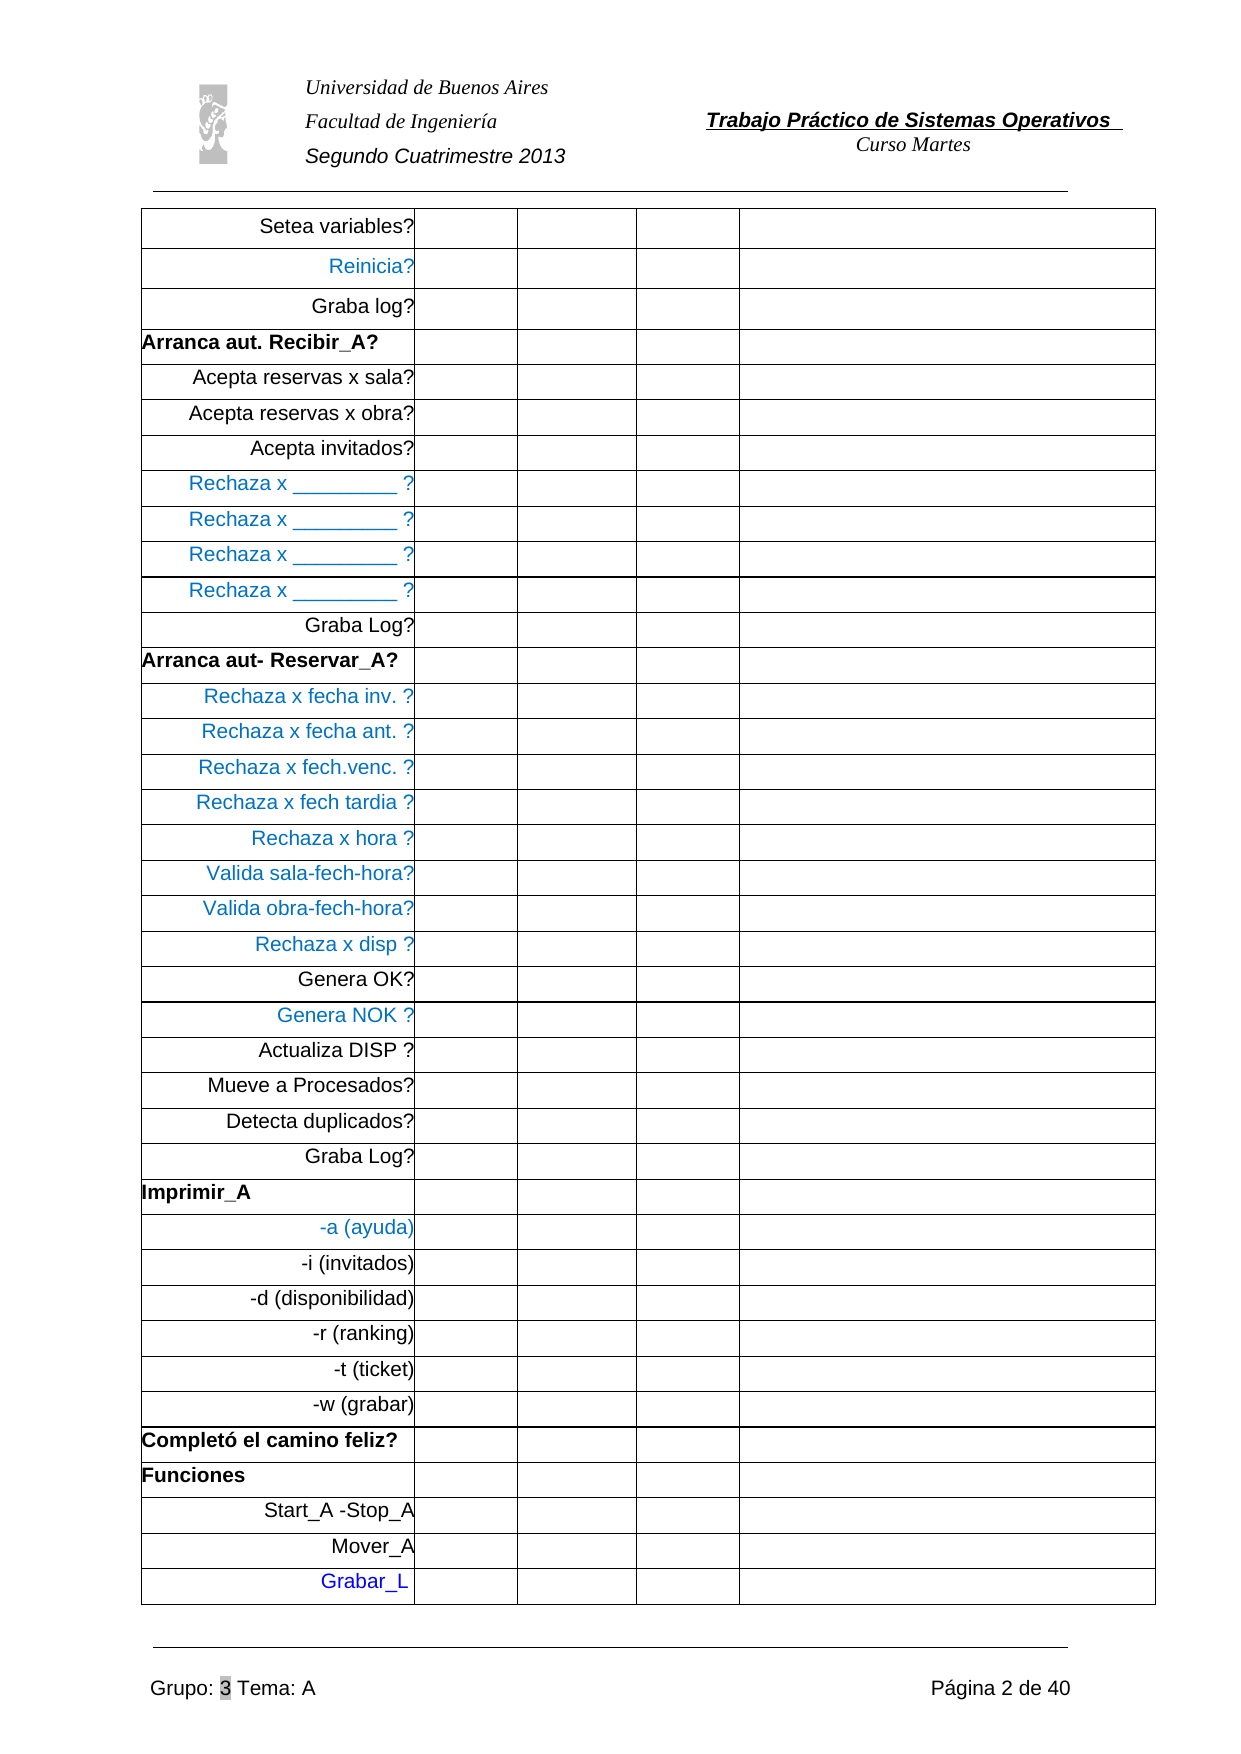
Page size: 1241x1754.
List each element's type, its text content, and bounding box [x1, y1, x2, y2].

table_cell [740, 684, 1155, 718]
table_cell [637, 1286, 739, 1320]
table_cell Rechaza x _________ ? [142, 471, 414, 506]
table_cell [415, 400, 517, 435]
table_cell [740, 932, 1155, 966]
table_cell [518, 1498, 636, 1533]
table_cell [740, 861, 1155, 895]
table_cell [637, 1003, 739, 1037]
table_cell [740, 1250, 1155, 1285]
table_cell [740, 1498, 1155, 1533]
table_cell [415, 1144, 517, 1178]
table_cell [415, 932, 517, 966]
table_cell [637, 1498, 739, 1533]
table_cell [518, 719, 636, 753]
table_cell [637, 719, 739, 753]
table_cell [415, 1463, 517, 1497]
table_cell [518, 684, 636, 718]
table_cell [740, 967, 1155, 1001]
table_cell [740, 1534, 1155, 1568]
table_cell [518, 1250, 636, 1285]
table_cell Rechaza x _________ ? [142, 542, 414, 576]
table_cell [637, 542, 739, 576]
table_cell [740, 209, 1155, 248]
table_cell [518, 471, 636, 506]
table_cell Reinicia? [142, 249, 414, 288]
table_cell [637, 365, 739, 399]
table_cell [415, 542, 517, 576]
table_cell [740, 1109, 1155, 1143]
table_cell [637, 330, 739, 364]
table_cell [518, 1569, 636, 1603]
table_cell [637, 249, 739, 288]
table_cell [637, 648, 739, 683]
table_cell [740, 613, 1155, 647]
table_cell [637, 1321, 739, 1356]
table_cell [740, 1038, 1155, 1072]
table_cell [637, 209, 739, 248]
table_cell [518, 249, 636, 288]
table_cell [518, 932, 636, 966]
table_cell [740, 1073, 1155, 1108]
table_cell [415, 648, 517, 683]
table_cell [518, 896, 636, 931]
table_cell Setea variables? [142, 209, 414, 248]
table_cell [415, 1286, 517, 1320]
table_cell Acepta invitados? [142, 436, 414, 470]
table_cell [518, 365, 636, 399]
table_cell -i (invitados) [142, 1250, 414, 1285]
table_cell [518, 507, 636, 541]
table_cell [518, 613, 636, 647]
table_cell Rechaza x _________ ? [142, 578, 414, 612]
table_cell Graba Log? [142, 613, 414, 647]
picture [198, 82, 231, 166]
table_cell Genera NOK ? [142, 1003, 414, 1037]
table_cell [740, 365, 1155, 399]
table_cell [415, 471, 517, 506]
table_cell [740, 400, 1155, 435]
table_cell Rechaza x fech tardia ? [142, 790, 414, 824]
table_cell [415, 719, 517, 753]
table_cell Rechaza x _________ ? [142, 507, 414, 541]
table_cell [518, 542, 636, 576]
table_cell [740, 1321, 1155, 1356]
table_cell [415, 1180, 517, 1214]
table_cell [637, 613, 739, 647]
table_cell [415, 1003, 517, 1037]
table_cell [637, 1392, 739, 1426]
table_cell [415, 365, 517, 399]
table_cell [415, 1357, 517, 1391]
table_cell [637, 1109, 739, 1143]
table_cell [637, 932, 739, 966]
table_cell [637, 1569, 739, 1603]
table_cell Arranca aut. Recibir_A? [142, 330, 414, 364]
table_cell Graba log? [142, 289, 414, 328]
table_cell [740, 1463, 1155, 1497]
table_cell [637, 825, 739, 860]
table_cell [415, 861, 517, 895]
table_cell [518, 1534, 636, 1568]
table_cell [740, 648, 1155, 683]
table_cell [740, 825, 1155, 860]
table_cell [415, 967, 517, 1001]
table_cell [518, 1144, 636, 1178]
table_cell [637, 1180, 739, 1214]
table_cell Completó el camino feliz? [142, 1428, 414, 1462]
table_cell [740, 1180, 1155, 1214]
table_cell [740, 578, 1155, 612]
table_cell [415, 1215, 517, 1249]
table_cell [637, 1463, 739, 1497]
table_cell [415, 1250, 517, 1285]
table_cell Rechaza x fech.venc. ? [142, 755, 414, 789]
table_cell [637, 1428, 739, 1462]
table_cell [415, 578, 517, 612]
table_cell -d (disponibilidad) [142, 1286, 414, 1320]
table_cell Start_A -Stop_A [142, 1498, 414, 1533]
table_cell [415, 790, 517, 824]
table_cell Mover_A [142, 1534, 414, 1568]
table_cell Acepta reservas x obra? [142, 400, 414, 435]
table_cell [637, 967, 739, 1001]
table_cell [740, 1357, 1155, 1391]
table_cell Detecta duplicados? [142, 1109, 414, 1143]
table_cell [415, 1534, 517, 1568]
table_cell Mueve a Procesados? [142, 1073, 414, 1108]
table_cell Genera OK? [142, 967, 414, 1001]
table_cell Actualiza DISP ? [142, 1038, 414, 1072]
table_cell [518, 1357, 636, 1391]
table_cell [518, 1286, 636, 1320]
table_cell [415, 755, 517, 789]
table_cell [415, 684, 517, 718]
table_cell [415, 507, 517, 541]
table_cell [740, 542, 1155, 576]
table_cell [415, 289, 517, 328]
table_cell Rechaza x fecha ant. ? [142, 719, 414, 753]
table_cell [415, 1109, 517, 1143]
table_cell [518, 1003, 636, 1037]
table_cell [518, 330, 636, 364]
table_cell Grabar_L [142, 1569, 414, 1603]
table_cell Imprimir_A [142, 1180, 414, 1214]
table_cell [637, 1534, 739, 1568]
table_cell [518, 1038, 636, 1072]
table_cell [740, 1428, 1155, 1462]
table_cell Valida obra-fech-hora? [142, 896, 414, 931]
table_cell [518, 1109, 636, 1143]
table_cell [637, 790, 739, 824]
table_cell [637, 684, 739, 718]
table_cell Arranca aut- Reservar_A? [142, 648, 414, 683]
table_cell [740, 755, 1155, 789]
table_cell [518, 1392, 636, 1426]
table_cell Acepta reservas x sala? [142, 365, 414, 399]
table_cell [518, 967, 636, 1001]
table_cell [415, 1392, 517, 1426]
table_cell [740, 507, 1155, 541]
table_cell -w (grabar) [142, 1392, 414, 1426]
table_cell -r (ranking) [142, 1321, 414, 1356]
table_cell Rechaza x fecha inv. ? [142, 684, 414, 718]
table_cell -t (ticket) [142, 1357, 414, 1391]
table_cell [637, 1250, 739, 1285]
table_cell [637, 578, 739, 612]
table_cell [740, 436, 1155, 470]
table_cell [415, 896, 517, 931]
table_cell [740, 719, 1155, 753]
table_cell [637, 1073, 739, 1108]
table_cell [518, 209, 636, 248]
table_cell [415, 1038, 517, 1072]
table_cell [518, 861, 636, 895]
table_cell [740, 1144, 1155, 1178]
table_cell [740, 1569, 1155, 1603]
table_cell [637, 289, 739, 328]
table_cell [518, 400, 636, 435]
table_cell [637, 1038, 739, 1072]
table_cell [637, 400, 739, 435]
table_cell [415, 330, 517, 364]
table_cell [415, 1073, 517, 1108]
table_cell [518, 1180, 636, 1214]
table_cell [740, 1215, 1155, 1249]
table_cell [518, 1073, 636, 1108]
table_cell -a (ayuda) [142, 1215, 414, 1249]
table_cell [637, 436, 739, 470]
table_cell Funciones [142, 1463, 414, 1497]
table_cell [518, 1463, 636, 1497]
table_cell [518, 790, 636, 824]
table_cell [518, 825, 636, 860]
table_cell [637, 1357, 739, 1391]
table_cell [740, 1392, 1155, 1426]
table_cell [740, 790, 1155, 824]
table_cell [415, 613, 517, 647]
table_cell [740, 330, 1155, 364]
table_cell [740, 289, 1155, 328]
table_cell [637, 1215, 739, 1249]
table_cell [518, 578, 636, 612]
table_cell [637, 896, 739, 931]
table_cell [637, 861, 739, 895]
table_cell [740, 896, 1155, 931]
table_cell [415, 1569, 517, 1603]
table_cell Rechaza x hora ? [142, 825, 414, 860]
table_cell [740, 1286, 1155, 1320]
table_cell Rechaza x disp ? [142, 932, 414, 966]
table_cell Valida sala-fech-hora? [142, 861, 414, 895]
table_cell [518, 289, 636, 328]
table_cell [637, 471, 739, 506]
table_cell [518, 648, 636, 683]
table_cell [518, 1428, 636, 1462]
table_cell [415, 436, 517, 470]
table_cell [415, 249, 517, 288]
table_cell [740, 1003, 1155, 1037]
table_cell [415, 825, 517, 860]
table_cell [740, 471, 1155, 506]
table_cell [415, 1428, 517, 1462]
table_cell [518, 1321, 636, 1356]
table_cell [518, 436, 636, 470]
table_cell [415, 209, 517, 248]
table_cell Graba Log? [142, 1144, 414, 1178]
table_cell [637, 1144, 739, 1178]
table_cell [415, 1498, 517, 1533]
table_cell [518, 755, 636, 789]
table_cell [637, 755, 739, 789]
table_cell [415, 1321, 517, 1356]
table_cell [518, 1215, 636, 1249]
table_cell [740, 249, 1155, 288]
table_cell [637, 507, 739, 541]
